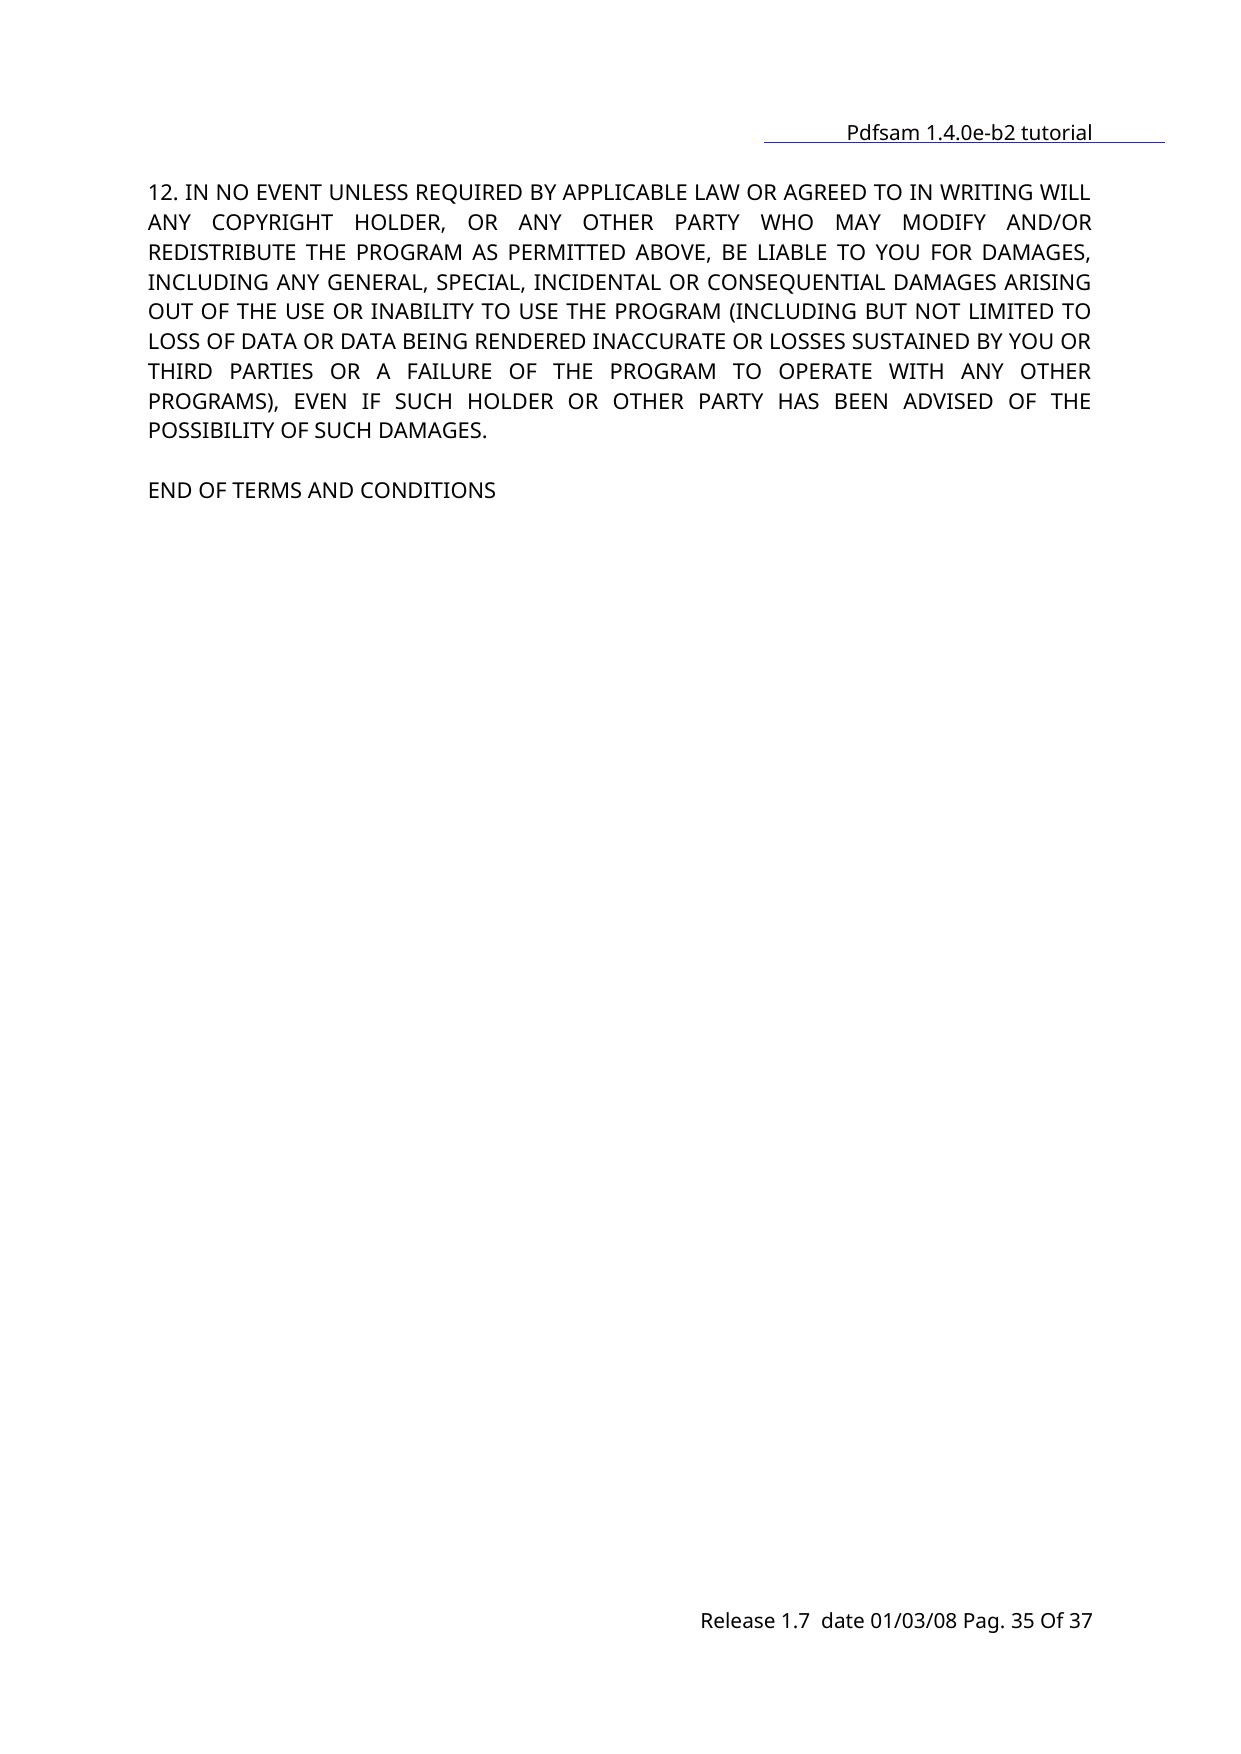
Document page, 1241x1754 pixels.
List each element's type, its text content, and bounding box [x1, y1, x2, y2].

text 12. IN NO EVENT UNLESS REQUIRED BY APPLICABLE LAW OR AGREED TO IN WRITING WILL ANY COPYRIGHT HOLDER, OR ANY OTHER PARTY WHO MAY MODIFY AND/OR REDISTRIBUTE THE PROGRAM AS PERMITTED ABOVE, BE LIABLE TO YOU FOR DAMAGES, INCLUDING ANY GENERAL, SPECIAL, INCIDENTAL OR CONSEQUENTIAL DAMAGES ARISING OUT OF THE USE OR INABILITY TO USE THE PROGRAM (INCLUDING BUT NOT LIMITED TO LOSS OF DATA OR DATA BEING RENDERED INACCURATE OR LOSSES SUSTAINED BY YOU OR THIRD PARTIES OR A FAILURE OF THE PROGRAM TO OPERATE WITH ANY OTHER PROGRAMS), EVEN IF SUCH HOLDER OR OTHER PARTY HAS BEEN ADVISED OF THE POSSIBILITY OF SUCH DAMAGES. [148, 177, 1093, 445]
text END OF TERMS AND CONDITIONS [148, 475, 1093, 505]
